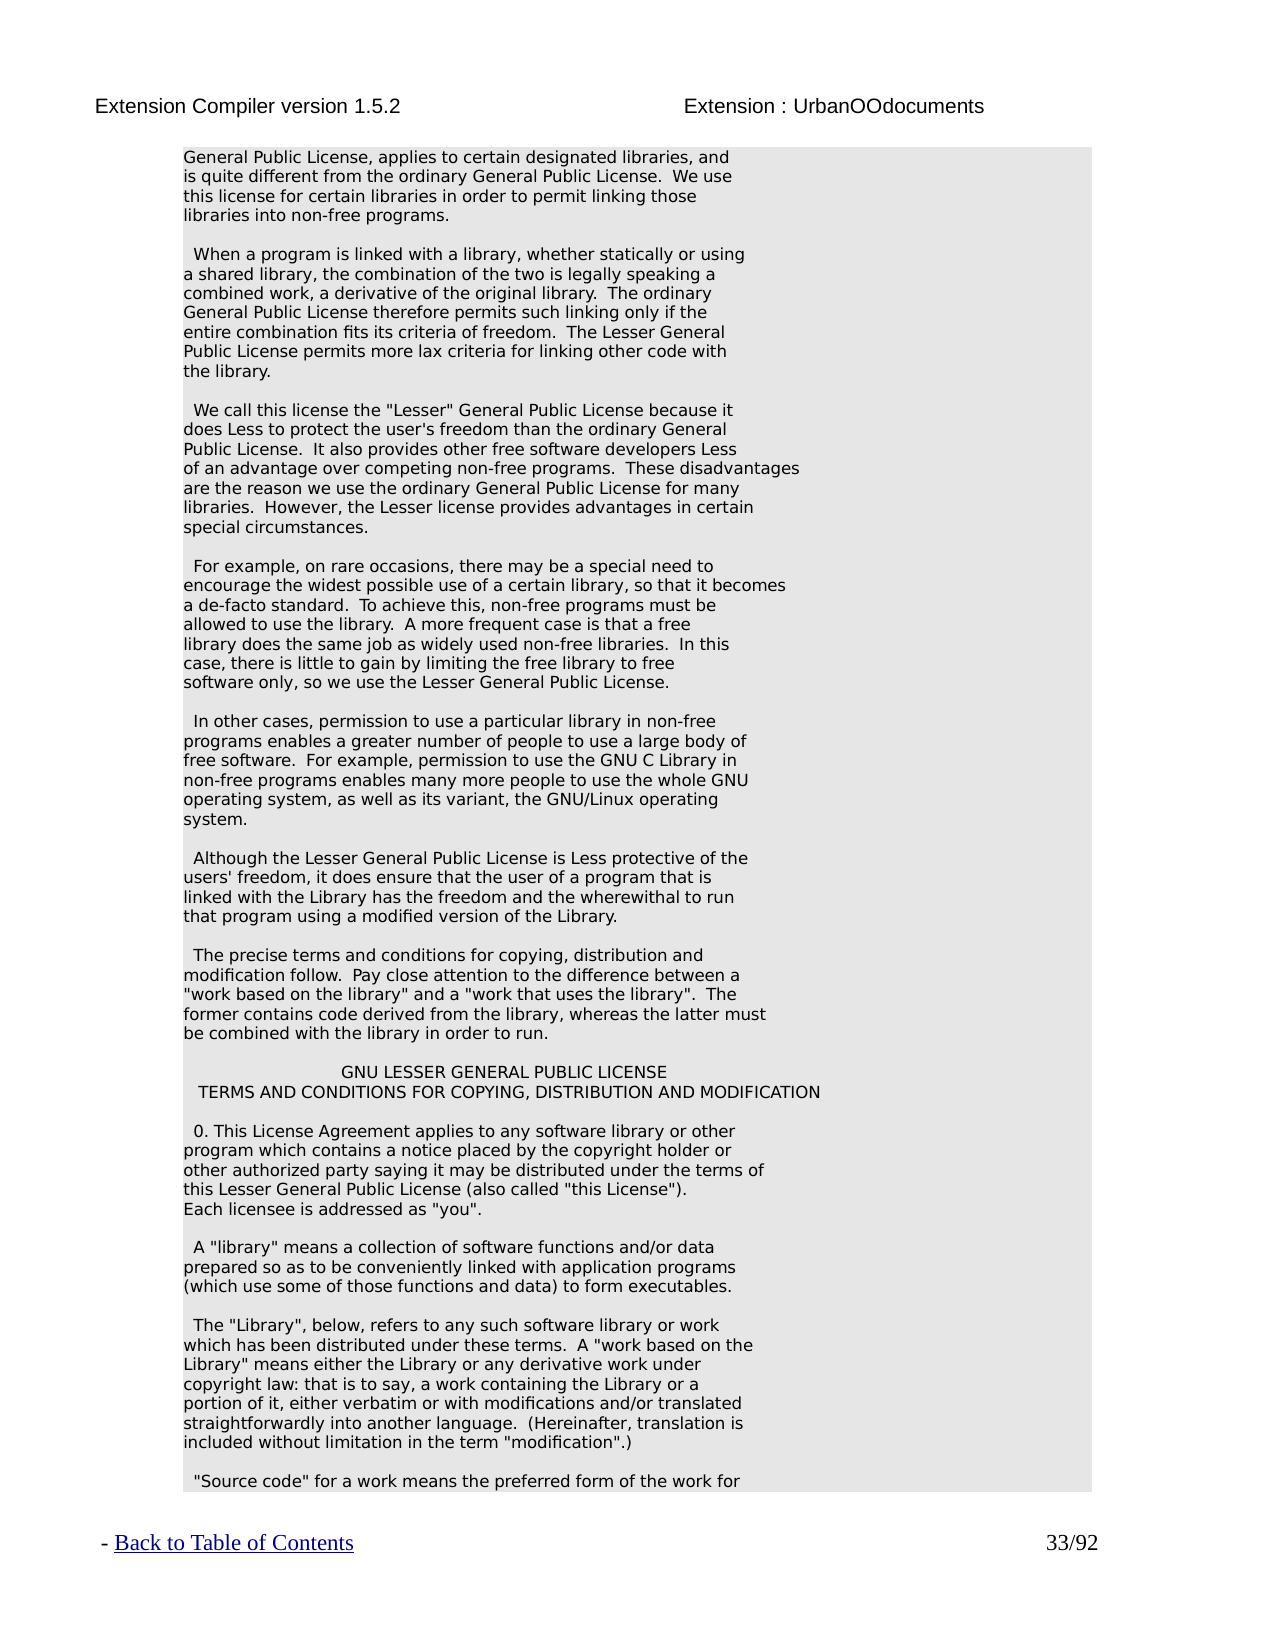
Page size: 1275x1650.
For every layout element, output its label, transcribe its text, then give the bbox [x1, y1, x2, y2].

text entire combination fits its criteria of freedom. The Lesser General [183, 323, 1092, 342]
text In other cases, permission to use a particular library in non-free [183, 712, 1092, 732]
text The precise terms and conditions for copying, distribution and [183, 946, 1092, 966]
text free software. For example, permission to use the GNU C Library in [183, 751, 1092, 771]
text does Less to protect the user's freedom than the ordinary General [183, 420, 1092, 440]
text Library" means either the Library or any derivative work under [183, 1355, 1092, 1375]
text straightforwardly into another language. (Hereinafter, translation is [183, 1414, 1092, 1433]
text program which contains a notice placed by the copyright holder or [183, 1141, 1092, 1160]
text non-free programs enables many more people to use the whole GNU [183, 771, 1092, 790]
text The "Library", below, refers to any such software library or work [183, 1316, 1092, 1336]
text the library. [183, 362, 1092, 381]
text libraries into non-free programs. [183, 206, 1092, 225]
text of an advantage over competing non-free programs. These disadvantages [183, 459, 1092, 479]
text Each licensee is addressed as "you". [183, 1199, 1092, 1219]
text portion of it, either verbatim or with modifications and/or translated [183, 1394, 1092, 1414]
text General Public License therefore permits such linking only if the [183, 303, 1092, 323]
text 0. This License Agreement applies to any software library or other [183, 1121, 1092, 1141]
text encourage the widest possible use of a certain library, so that it becomes [183, 576, 1092, 596]
text a shared library, the combination of the two is legally speaking a [183, 264, 1092, 284]
text libraries. However, the Lesser license provides advantages in certain [183, 498, 1092, 518]
text operating system, as well as its variant, the GNU/Linux operating [183, 790, 1092, 810]
text GNU LESSER GENERAL PUBLIC LICENSE [183, 1063, 1092, 1082]
text system. [183, 810, 1092, 829]
text TERMS AND CONDITIONS FOR COPYING, DISTRIBUTION AND MODIFICATION [183, 1082, 1092, 1102]
text Public License. It also provides other free software developers Less [183, 440, 1092, 459]
text special circumstances. [183, 518, 1092, 537]
text We call this license the "Lesser" General Public License because it [183, 401, 1092, 420]
text When a program is linked with a library, whether statically or using [183, 245, 1092, 264]
text "work based on the library" and a "work that uses the library". The [183, 985, 1092, 1004]
text For example, on rare occasions, there may be a special need to [183, 557, 1092, 576]
text copyright law: that is to say, a work containing the Library or a [183, 1375, 1092, 1394]
text modification follow. Pay close attention to the difference between a [183, 966, 1092, 985]
text included without limitation in the term "modification".) [183, 1433, 1092, 1453]
text a de-facto standard. To achieve this, non-free programs must be [183, 596, 1092, 615]
text library does the same job as widely used non-free libraries. In this [183, 634, 1092, 654]
text case, there is little to gain by limiting the free library to free [183, 654, 1092, 673]
text General Public License, applies to certain designated libraries, and [183, 147, 1092, 167]
text (which use some of those functions and data) to form executables. [183, 1277, 1092, 1297]
text allowed to use the library. A more frequent case is that a free [183, 615, 1092, 634]
text "Source code" for a work means the preferred form of the work for [183, 1472, 1092, 1492]
text former contains code derived from the library, whereas the latter must [183, 1004, 1092, 1024]
text linked with the Library has the freedom and the wherewithal to run [183, 888, 1092, 907]
text is quite different from the ordinary General Public License. We use [183, 167, 1092, 186]
text A "library" means a collection of software functions and/or data [183, 1238, 1092, 1258]
text Public License permits more lax criteria for linking other code with [183, 342, 1092, 362]
text prepared so as to be conveniently linked with application programs [183, 1258, 1092, 1277]
text this Lesser General Public License (also called "this License"). [183, 1180, 1092, 1199]
text programs enables a greater number of people to use a large body of [183, 732, 1092, 751]
text this license for certain libraries in order to permit linking those [183, 186, 1092, 206]
text be combined with the library in order to run. [183, 1024, 1092, 1043]
text software only, so we use the Lesser General Public License. [183, 673, 1092, 693]
text are the reason we use the ordinary General Public License for many [183, 479, 1092, 498]
text other authorized party saying it may be distributed under the terms of [183, 1160, 1092, 1180]
text that program using a modified version of the Library. [183, 907, 1092, 927]
text combined work, a derivative of the original library. The ordinary [183, 284, 1092, 303]
text users' freedom, it does ensure that the user of a program that is [183, 868, 1092, 888]
text which has been distributed under these terms. A "work based on the [183, 1336, 1092, 1355]
text Although the Lesser General Public License is Less protective of the [183, 849, 1092, 868]
